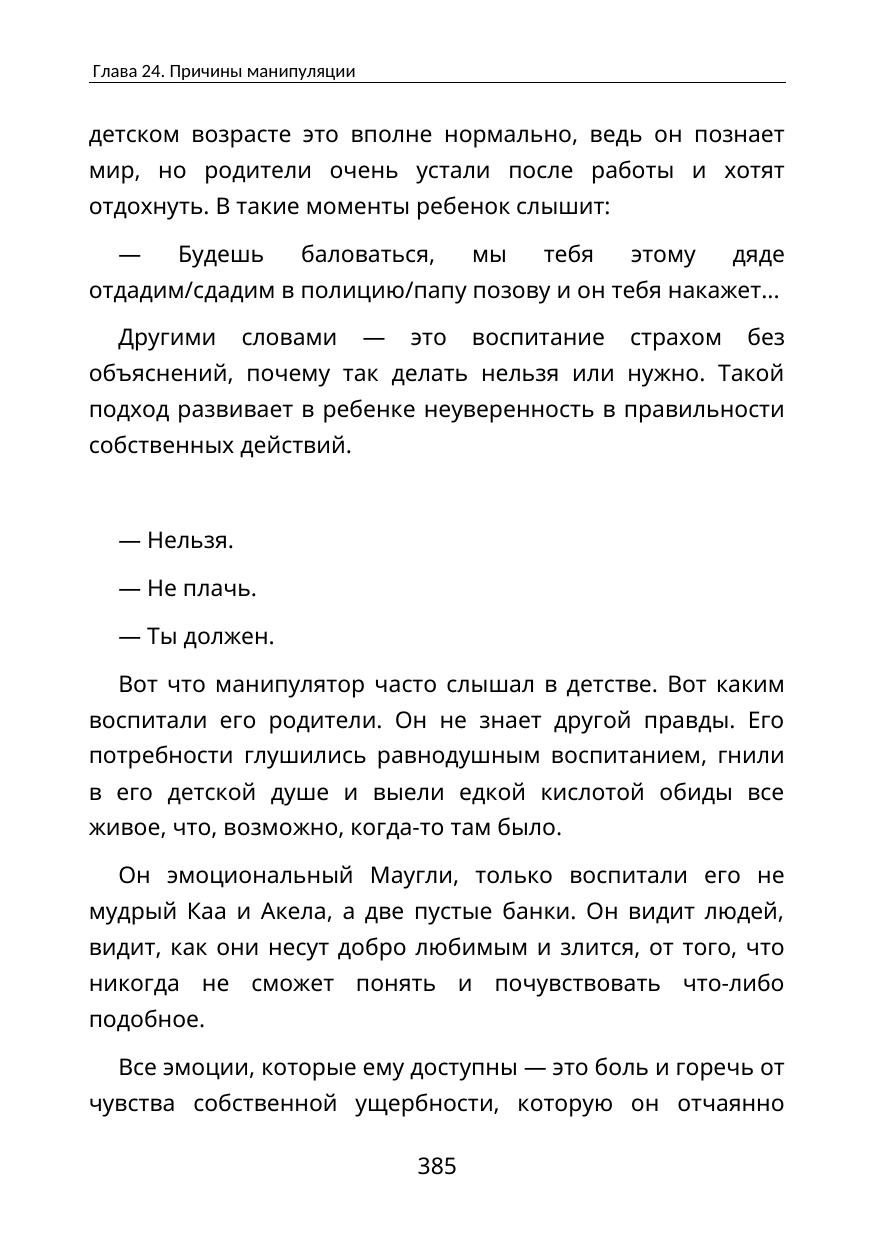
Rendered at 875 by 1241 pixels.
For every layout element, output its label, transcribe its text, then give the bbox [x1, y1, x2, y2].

text — Будешь баловаться, мы тебя этому дяде отдадим/сдадим в полицию/папу позову и он тебя накажет... [88, 238, 786, 305]
text детском возрасте это вполне нормально, ведь он познает мир, но родители очень устали после работы и хотят отдохнуть. В такие моменты ребенок слышит: [88, 118, 786, 221]
text Другими словами — это воспитание страхом без объяснений, почему так делать нельзя или нужно. Такой подход развивает в ребенке неуверенность в правильности собственных действий. [88, 321, 786, 460]
text — Не плачь. [88, 572, 786, 603]
text Все эмоции, которые ему доступны — это боль и горечь от чувства собственной ущербности, которую он отчаянно [88, 1051, 786, 1118]
text — Ты должен. [88, 620, 786, 651]
text Он эмоциональный Маугли, только воспитали его не мудрый Каа и Акела, а две пустые банки. Он видит людей, видит, как они несут добро любимым и злится, от того, что никогда не сможет понять и почувствовать что-либо подобное. [88, 859, 786, 1034]
text — Нельзя. [88, 524, 786, 556]
text Вот что манипулятор часто слышал в детстве. Вот каким воспитали его родители. Он не знает другой правды. Его потребности глушились равнодушным воспитанием, гнили в его детской душе и выели едкой кислотой обиды все живое, что, возможно, когда-то там было. [88, 668, 786, 843]
